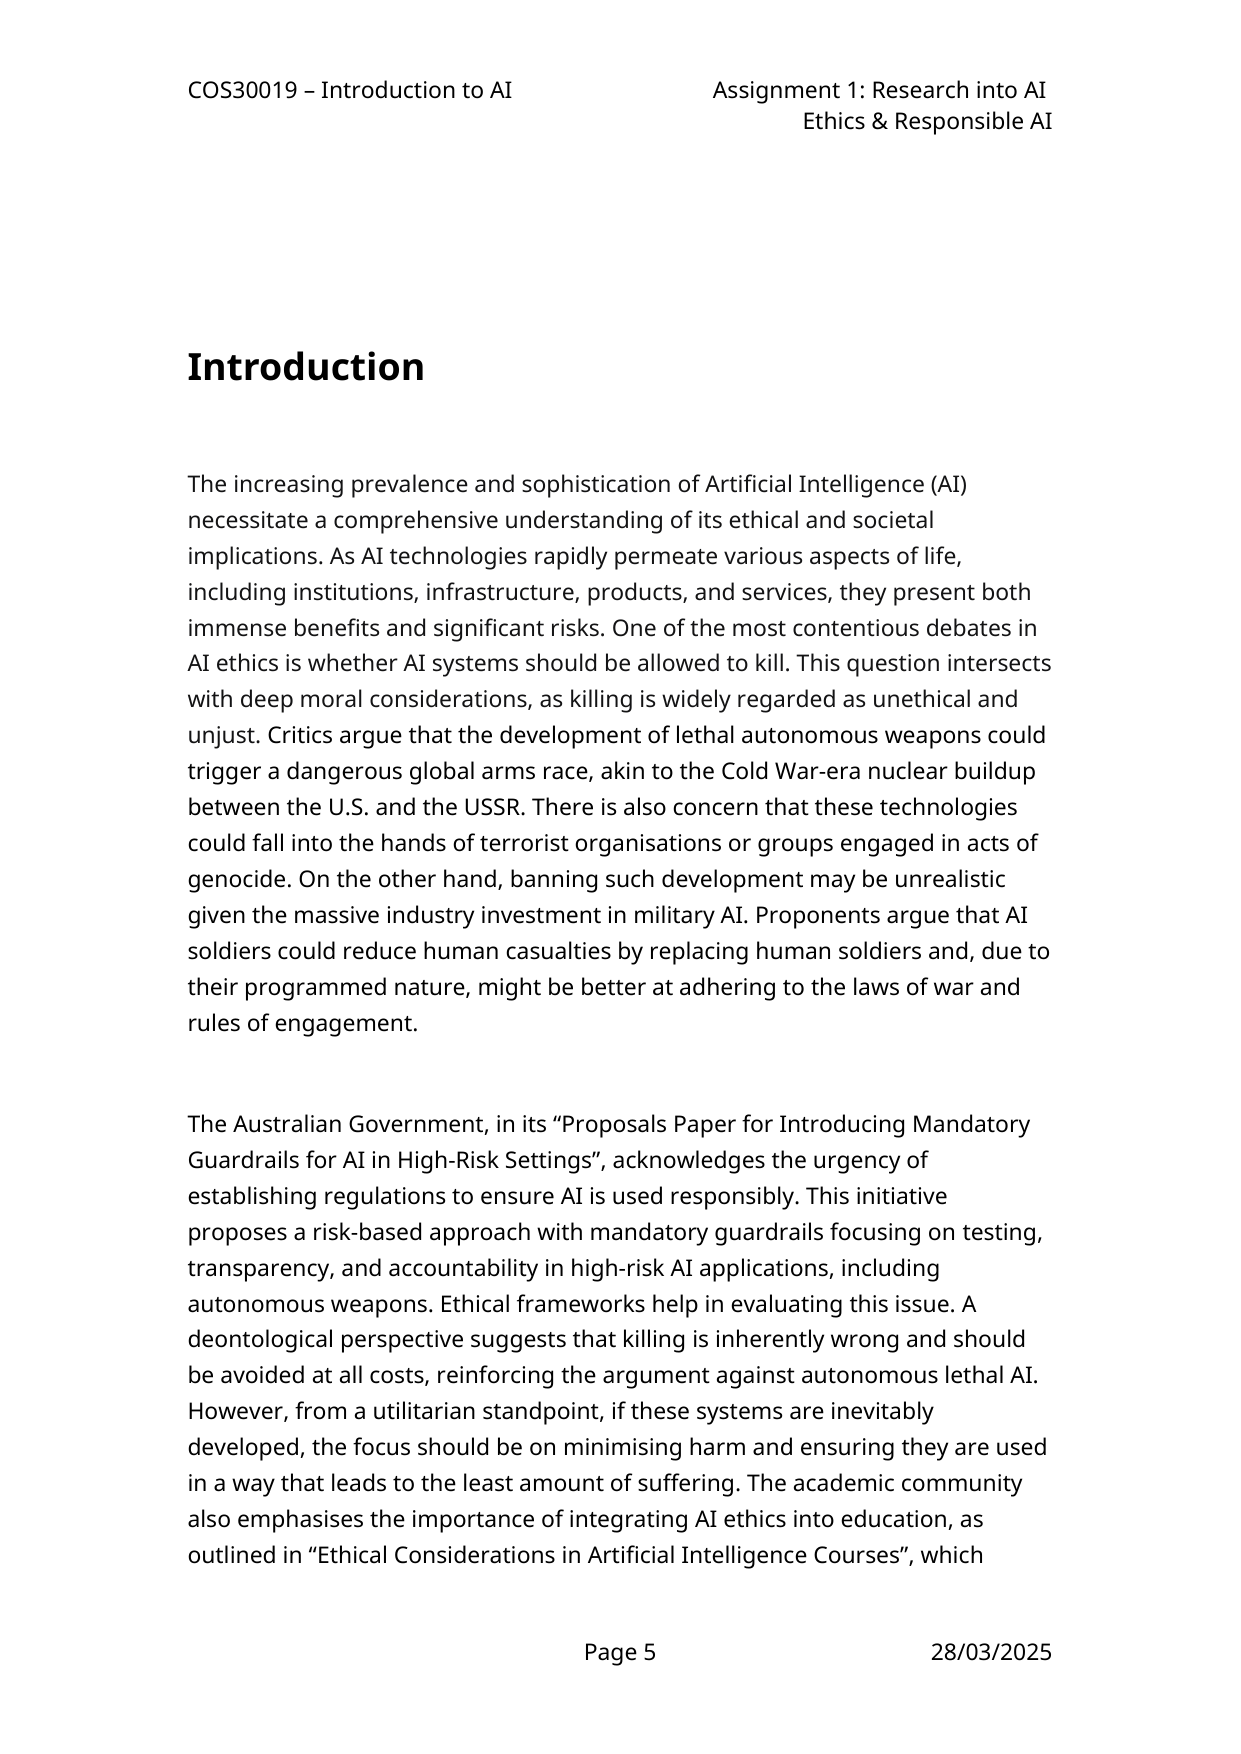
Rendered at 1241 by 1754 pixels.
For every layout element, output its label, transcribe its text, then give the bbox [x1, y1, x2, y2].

text The Australian Government, in its “Proposals Paper for Introducing Mandatory Guardrails for AI in High-Risk Settings”, acknowledges the urgency of establishing regulations to ensure AI is used responsibly. This initiative proposes a risk-based approach with mandatory guardrails focusing on testing, transparency, and accountability in high-risk AI applications, including autonomous weapons. Ethical frameworks help in evaluating this issue. A deontological perspective suggests that killing is inherently wrong and should be avoided at all costs, reinforcing the argument against autonomous lethal AI. However, from a utilitarian standpoint, if these systems are inevitably developed, the focus should be on minimising harm and ensuring they are used in a way that leads to the least amount of suffering. The academic community also emphasises the importance of integrating AI ethics into education, as outlined in “Ethical Considerations in Artificial Intelligence Courses”, which [187, 1108, 1053, 1570]
text The increasing prevalence and sophistication of Artificial Intelligence (AI) necessitate a comprehensive understanding of its ethical and societal implications. As AI technologies rapidly permeate various aspects of life, including institutions, infrastructure, products, and services, they present both immense benefits and significant risks. One of the most contentious debates in AI ethics is whether AI systems should be allowed to kill. This question intersects with deep moral considerations, as killing is widely regarded as unethical and unjust. Critics argue that the development of lethal autonomous weapons could trigger a dangerous global arms race, akin to the Cold War-era nuclear buildup between the U.S. and the USSR. There is also concern that these technologies could fall into the hands of terrorist organisations or groups engaged in acts of genocide. On the other hand, banning such development may be unrealistic given the massive industry investment in military AI. Proponents argue that AI soldiers could reduce human casualties by replacing human soldiers and, due to their programmed nature, might be better at adhering to the laws of war and rules of engagement. [187, 468, 1053, 1038]
text Introduction [187, 341, 1053, 392]
